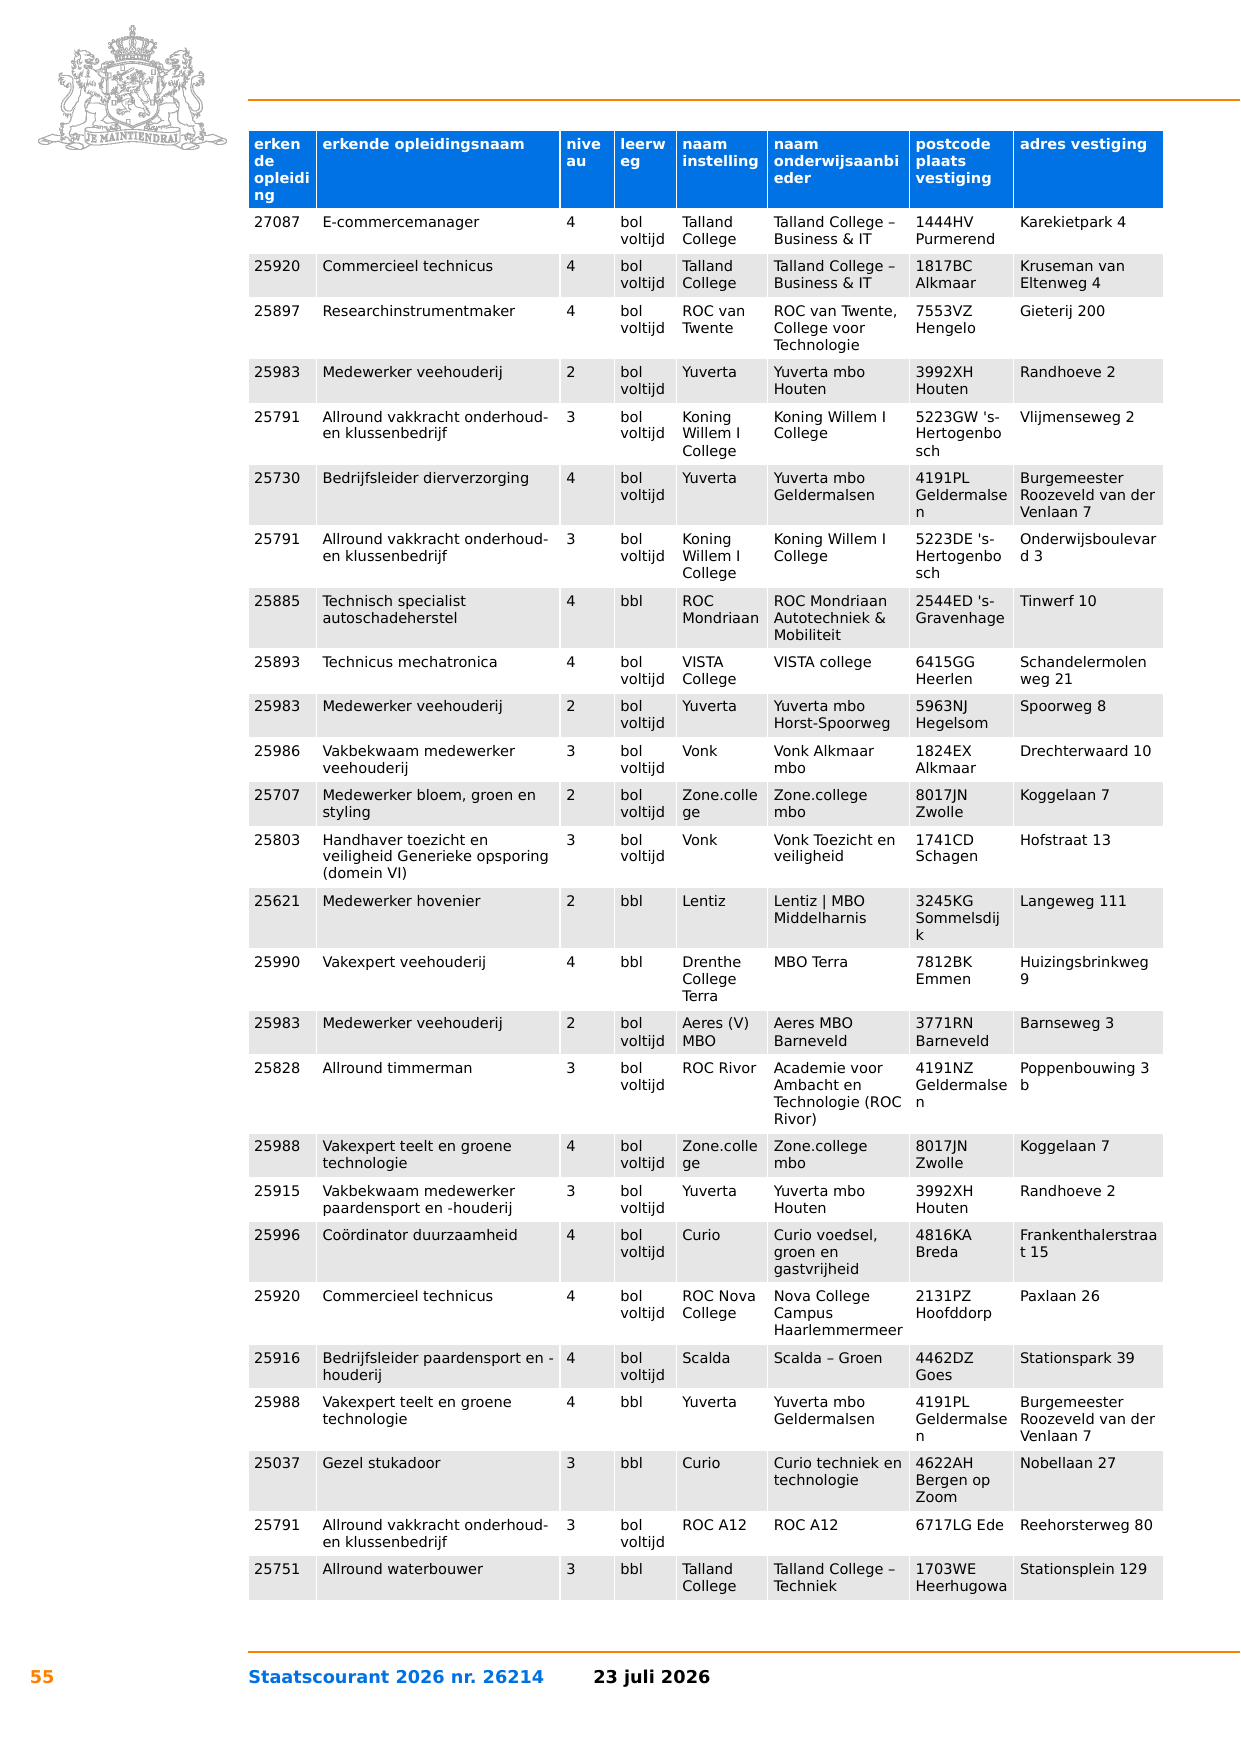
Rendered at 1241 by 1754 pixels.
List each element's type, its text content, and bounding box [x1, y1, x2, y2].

table_cell Yuverta mbo Geldermalsen [768, 1389, 909, 1449]
table_cell Yuverta [677, 1178, 767, 1221]
table_cell Coördinator duurzaamheid [317, 1222, 559, 1282]
table_cell Vakbekwaam medewerker veehouderij [317, 738, 559, 781]
table_cell 3 [561, 404, 614, 464]
table_cell bol voltijd [615, 1055, 676, 1132]
table_cell bbl [615, 1389, 676, 1449]
table_cell Koning Willem I College [768, 526, 909, 587]
table_cell Medewerker bloem, groen en styling [317, 782, 559, 826]
table_cell VISTA College [677, 649, 767, 692]
table_cell 25996 [249, 1222, 316, 1282]
picture [38, 25, 227, 150]
table_cell 25893 [249, 649, 316, 692]
table_cell 25885 [249, 588, 316, 648]
table_cell bbl [615, 1556, 676, 1600]
table_cell Onderwijsboulevard 3 [1014, 526, 1163, 587]
table_cell Zone.college [677, 782, 767, 826]
table_cell bol voltijd [615, 1345, 676, 1388]
table_cell Handhaver toezicht en veiligheid Generieke opsporing (domein VI) [317, 827, 559, 887]
table_cell Talland College [677, 254, 767, 297]
table_cell Vonk [677, 738, 767, 781]
table_cell ROC van Twente [677, 298, 767, 358]
table_cell Yuverta [677, 359, 767, 403]
table_cell 25920 [249, 1284, 316, 1344]
table_cell 2 [561, 1011, 614, 1054]
table_cell Zone.college mbo [768, 1134, 909, 1177]
table_cell ROC Rivor [677, 1055, 767, 1132]
table_cell Paxlaan 26 [1014, 1284, 1163, 1344]
table_cell 3 [561, 526, 614, 587]
table_header naam onderwijsaanbieder [768, 131, 909, 208]
table_cell 25791 [249, 526, 316, 587]
table_cell Spoorweg 8 [1014, 694, 1163, 737]
table_cell 3 [561, 827, 614, 887]
table_cell Yuverta mbo Houten [768, 359, 909, 403]
table_header erkende opleidingsnaam [317, 131, 559, 208]
table_header adres vestiging [1014, 131, 1163, 208]
table_cell Yuverta [677, 694, 767, 737]
table_cell 8017JN Zwolle [910, 782, 1013, 826]
table_cell 25988 [249, 1389, 316, 1449]
table_cell Technicus mechatronica [317, 649, 559, 692]
table_cell 1817BC Alkmaar [910, 254, 1013, 297]
table_cell Curio [677, 1222, 767, 1282]
table_cell Huizingsbrinkweg 9 [1014, 949, 1163, 1010]
table_cell bbl [615, 1451, 676, 1511]
table_cell bol voltijd [615, 782, 676, 826]
table_cell Yuverta mbo Horst-Spoorweg [768, 694, 909, 737]
table_cell Vonk Alkmaar mbo [768, 738, 909, 781]
table_cell Allround vakkracht onderhoud- en klussenbedrijf [317, 404, 559, 464]
table_cell 25791 [249, 404, 316, 464]
table_cell Talland College – Business & IT [768, 254, 909, 297]
table_cell Allround waterbouwer [317, 1556, 559, 1600]
table_cell 4 [561, 949, 614, 1010]
table_cell 2 [561, 694, 614, 737]
table_cell Koning Willem I College [677, 526, 767, 587]
table_cell Allround timmerman [317, 1055, 559, 1132]
table_cell 4191PL Geldermalsen [910, 1389, 1013, 1449]
table_header niveau [561, 131, 614, 208]
table_cell Technisch specialist autoschadeherstel [317, 588, 559, 648]
table_cell Drechterwaard 10 [1014, 738, 1163, 781]
table_cell 4 [561, 649, 614, 692]
table_cell bol voltijd [615, 649, 676, 692]
table_cell 4 [561, 588, 614, 648]
table_cell Talland College – Business & IT [768, 209, 909, 253]
table_cell 1741CD Schagen [910, 827, 1013, 887]
table_cell Commercieel technicus [317, 1284, 559, 1344]
table_cell Karekietpark 4 [1014, 209, 1163, 253]
table_cell Academie voor Ambacht en Technologie (ROC Rivor) [768, 1055, 909, 1132]
table_cell ROC A12 [677, 1512, 767, 1555]
table_cell Yuverta [677, 465, 767, 525]
table_cell 8017JN Zwolle [910, 1134, 1013, 1177]
table_cell Koning Willem I College [768, 404, 909, 464]
table_cell Hofstraat 13 [1014, 827, 1163, 887]
table_cell 3771RN Barneveld [910, 1011, 1013, 1054]
table_cell 25037 [249, 1451, 316, 1511]
table_cell Lentiz | MBO Middelharnis [768, 888, 909, 948]
table_cell bol voltijd [615, 1512, 676, 1555]
table_header leerweg [615, 131, 676, 208]
table_cell Talland College [677, 209, 767, 253]
table_cell 3 [561, 1178, 614, 1221]
table_cell 5963NJ Hegelsom [910, 694, 1013, 737]
table_cell Allround vakkracht onderhoud- en klussenbedrijf [317, 526, 559, 587]
table_cell Vonk [677, 827, 767, 887]
table_cell 25897 [249, 298, 316, 358]
table_cell 25916 [249, 1345, 316, 1388]
table_cell 4 [561, 1222, 614, 1282]
table_cell Yuverta mbo Houten [768, 1178, 909, 1221]
table_cell bol voltijd [615, 526, 676, 587]
table_cell Nobellaan 27 [1014, 1451, 1163, 1511]
table_cell Vakbekwaam medewerker paardensport en -houderij [317, 1178, 559, 1221]
table_cell 4 [561, 254, 614, 297]
table_cell ROC Nova College [677, 1284, 767, 1344]
table_cell 2131PZ Hoofddorp [910, 1284, 1013, 1344]
table_cell 25915 [249, 1178, 316, 1221]
table_cell 25988 [249, 1134, 316, 1177]
table_cell Tinwerf 10 [1014, 588, 1163, 648]
table_cell Vlijmenseweg 2 [1014, 404, 1163, 464]
table_cell Koggelaan 7 [1014, 1134, 1163, 1177]
table_cell bbl [615, 588, 676, 648]
table_cell Medewerker veehouderij [317, 359, 559, 403]
table_cell bol voltijd [615, 827, 676, 887]
table_cell bol voltijd [615, 1284, 676, 1344]
table_cell Vakexpert veehouderij [317, 949, 559, 1010]
table_cell Gezel stukadoor [317, 1451, 559, 1511]
table_cell 4622AH Bergen op Zoom [910, 1451, 1013, 1511]
table_cell bol voltijd [615, 359, 676, 403]
table_cell Frankenthalerstraat 15 [1014, 1222, 1163, 1282]
table_cell Nova College Campus Haarlemmermeer [768, 1284, 909, 1344]
table_cell 4 [561, 1284, 614, 1344]
table_cell 25920 [249, 254, 316, 297]
table_cell bbl [615, 949, 676, 1010]
table_cell 7553VZ Hengelo [910, 298, 1013, 358]
table_cell Aeres MBO Barneveld [768, 1011, 909, 1054]
table_cell 3 [561, 1451, 614, 1511]
table_cell ROC van Twente, College voor Technologie [768, 298, 909, 358]
table_cell 3992XH Houten [910, 1178, 1013, 1221]
table_cell Burgemeester Roozeveld van der Venlaan 7 [1014, 465, 1163, 525]
table_header postcode plaats vestiging [910, 131, 1013, 208]
table_cell 25983 [249, 359, 316, 403]
table_cell bol voltijd [615, 404, 676, 464]
table_cell 25791 [249, 1512, 316, 1555]
table_cell Researchinstrumentmaker [317, 298, 559, 358]
table_cell 25828 [249, 1055, 316, 1132]
table_cell 25803 [249, 827, 316, 887]
table_cell 3 [561, 738, 614, 781]
table_cell Gieterij 200 [1014, 298, 1163, 358]
table_cell Koning Willem I College [677, 404, 767, 464]
table_cell Commercieel technicus [317, 254, 559, 297]
table_cell Poppenbouwing 3 b [1014, 1055, 1163, 1132]
table_cell 1703WE Heerhugowa [910, 1556, 1013, 1600]
table_cell Schandelermolenweg 21 [1014, 649, 1163, 692]
table_cell 25730 [249, 465, 316, 525]
table_cell 27087 [249, 209, 316, 253]
table_cell 25986 [249, 738, 316, 781]
table_cell 4 [561, 298, 614, 358]
table_cell Vakexpert teelt en groene technologie [317, 1389, 559, 1449]
table_cell MBO Terra [768, 949, 909, 1010]
table_cell ROC A12 [768, 1512, 909, 1555]
table_cell Zone.college [677, 1134, 767, 1177]
table_cell Scalda – Groen [768, 1345, 909, 1388]
table_header erkende opleiding [249, 131, 316, 208]
table_cell Vonk Toezicht en veiligheid [768, 827, 909, 887]
table_cell 1444HV Purmerend [910, 209, 1013, 253]
table_cell VISTA college [768, 649, 909, 692]
table_cell bol voltijd [615, 254, 676, 297]
table_cell 6717LG Ede [910, 1512, 1013, 1555]
table_cell Curio voedsel, groen en gastvrijheid [768, 1222, 909, 1282]
table_cell Koggelaan 7 [1014, 782, 1163, 826]
table_cell Medewerker hovenier [317, 888, 559, 948]
table_cell 25707 [249, 782, 316, 826]
table_cell Randhoeve 2 [1014, 359, 1163, 403]
table_cell Aeres (V) MBO [677, 1011, 767, 1054]
table_cell bol voltijd [615, 298, 676, 358]
table_cell Bedrijfsleider paardensport en -houderij [317, 1345, 559, 1388]
table_cell 2 [561, 782, 614, 826]
table_cell 25983 [249, 1011, 316, 1054]
table_cell 2 [561, 888, 614, 948]
table_cell Curio techniek en technologie [768, 1451, 909, 1511]
table_cell Medewerker veehouderij [317, 694, 559, 737]
table_cell Reehorsterweg 80 [1014, 1512, 1163, 1555]
table_cell bol voltijd [615, 1222, 676, 1282]
table_cell bol voltijd [615, 738, 676, 781]
table_cell 4191NZ Geldermalsen [910, 1055, 1013, 1132]
table_cell 1824EX Alkmaar [910, 738, 1013, 781]
table_cell Stationsplein 129 [1014, 1556, 1163, 1600]
table_cell Curio [677, 1451, 767, 1511]
table_cell 25751 [249, 1556, 316, 1600]
table_cell 3245KG Sommelsdijk [910, 888, 1013, 948]
table_cell 6415GG Heerlen [910, 649, 1013, 692]
table_cell 2 [561, 359, 614, 403]
table_cell Stationspark 39 [1014, 1345, 1163, 1388]
table_cell Barnseweg 3 [1014, 1011, 1163, 1054]
table_cell 4 [561, 1134, 614, 1177]
table_header naam instelling [677, 131, 767, 208]
table_cell 4 [561, 1389, 614, 1449]
table_cell 25983 [249, 694, 316, 737]
table_cell ROC Mondriaan Autotechniek & Mobiliteit [768, 588, 909, 648]
table_cell Burgemeester Roozeveld van der Venlaan 7 [1014, 1389, 1163, 1449]
table_cell Randhoeve 2 [1014, 1178, 1163, 1221]
table_cell E-commercemanager [317, 209, 559, 253]
table_cell Yuverta mbo Geldermalsen [768, 465, 909, 525]
table_cell 4 [561, 1345, 614, 1388]
table_cell Lentiz [677, 888, 767, 948]
table_cell Drenthe College Terra [677, 949, 767, 1010]
table_cell bol voltijd [615, 209, 676, 253]
table_cell 7812BK Emmen [910, 949, 1013, 1010]
table_cell 3 [561, 1055, 614, 1132]
table_cell 4 [561, 209, 614, 253]
table_cell Zone.college mbo [768, 782, 909, 826]
table_cell Talland College [677, 1556, 767, 1600]
table_cell bol voltijd [615, 465, 676, 525]
table_cell Langeweg 111 [1014, 888, 1163, 948]
table_cell Talland College – Techniek [768, 1556, 909, 1600]
table_cell bol voltijd [615, 1011, 676, 1054]
table_cell Scalda [677, 1345, 767, 1388]
table_cell 3 [561, 1556, 614, 1600]
table_cell 25990 [249, 949, 316, 1010]
table_cell bbl [615, 888, 676, 948]
table_cell 2544ED 's-Gravenhage [910, 588, 1013, 648]
table_cell 25621 [249, 888, 316, 948]
table_cell 4816KA Breda [910, 1222, 1013, 1282]
table_cell Allround vakkracht onderhoud- en klussenbedrijf [317, 1512, 559, 1555]
table_cell 5223GW 's-Hertogenbosch [910, 404, 1013, 464]
table_cell 3992XH Houten [910, 359, 1013, 403]
table_cell bol voltijd [615, 1178, 676, 1221]
table_cell 4462DZ Goes [910, 1345, 1013, 1388]
table_cell bol voltijd [615, 694, 676, 737]
table_cell bol voltijd [615, 1134, 676, 1177]
table_cell 4 [561, 465, 614, 525]
table_cell 5223DE 's-Hertogenbosch [910, 526, 1013, 587]
table_cell Medewerker veehouderij [317, 1011, 559, 1054]
table_cell Bedrijfsleider dierverzorging [317, 465, 559, 525]
table_cell Yuverta [677, 1389, 767, 1449]
table_cell ROC Mondriaan [677, 588, 767, 648]
table_cell Kruseman van Eltenweg 4 [1014, 254, 1163, 297]
table_cell 4191PL Geldermalsen [910, 465, 1013, 525]
table_cell 3 [561, 1512, 614, 1555]
table_cell Vakexpert teelt en groene technologie [317, 1134, 559, 1177]
